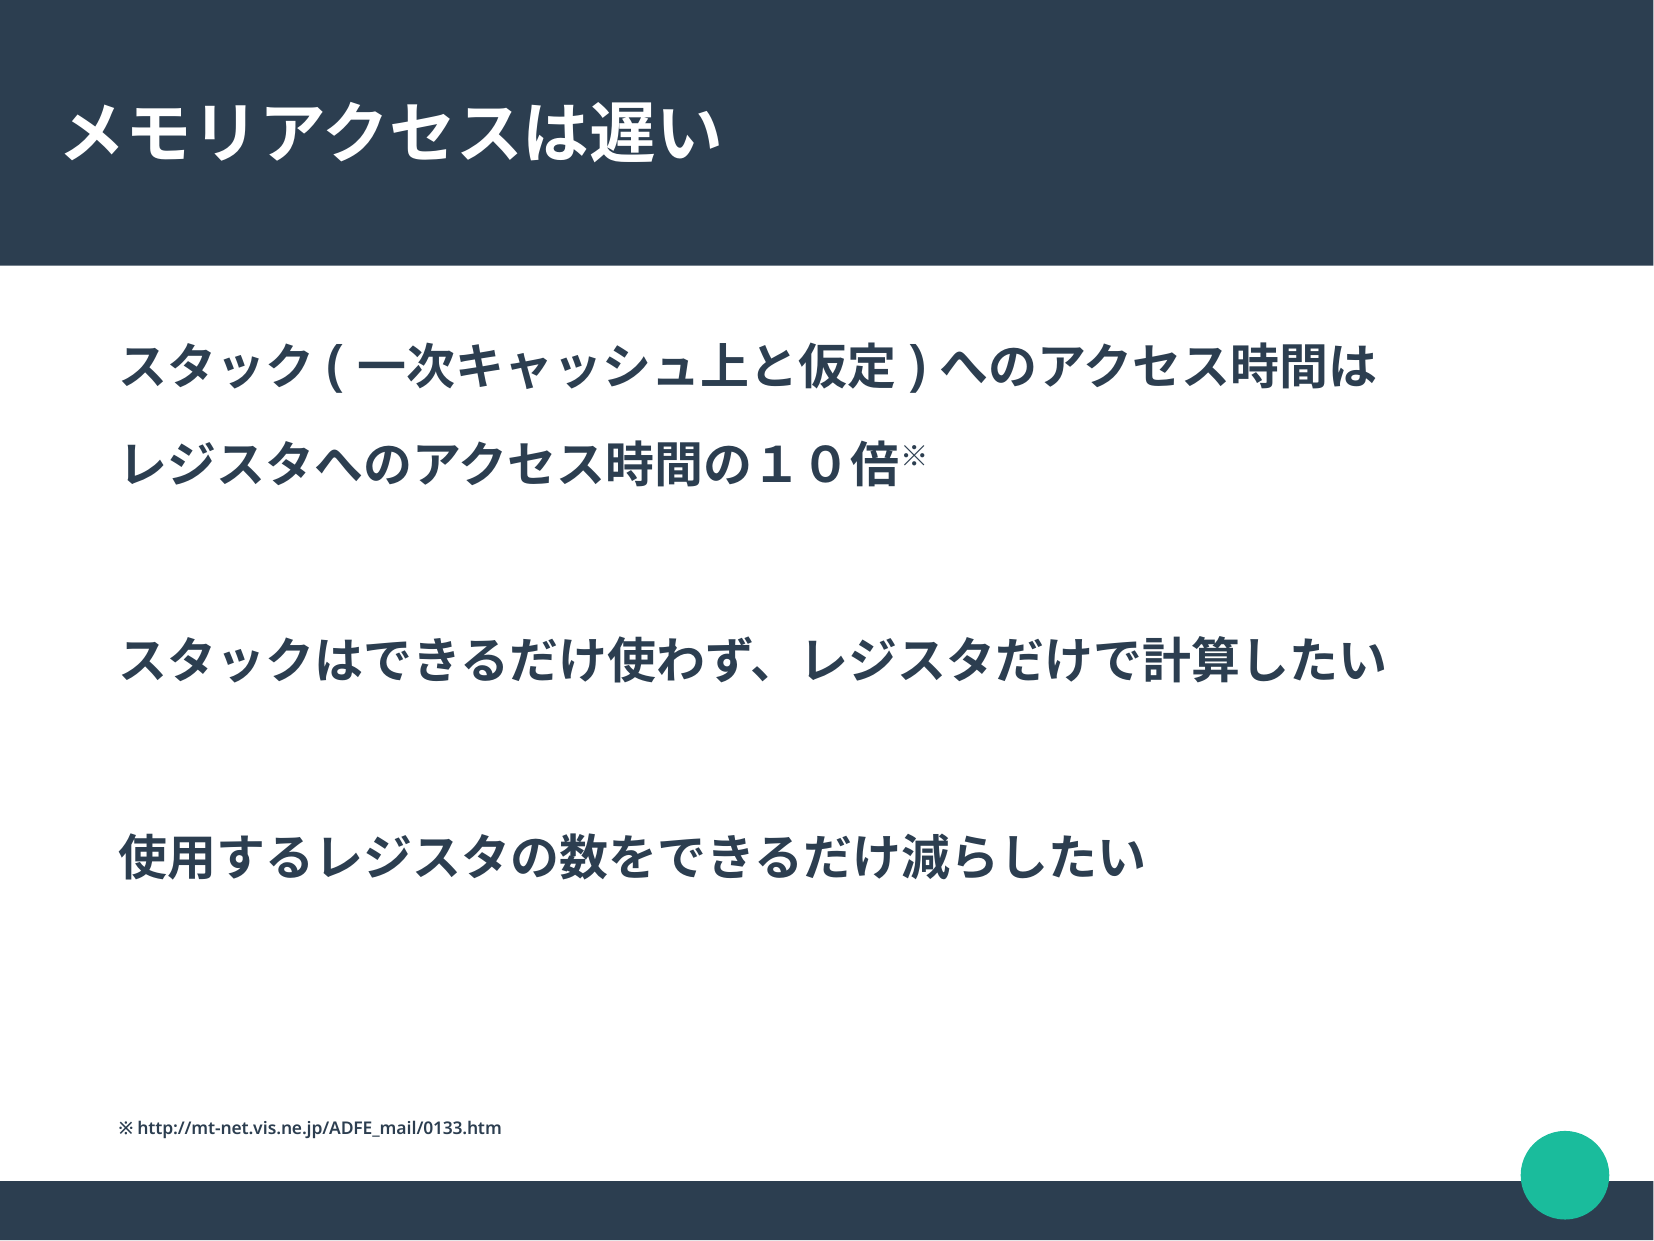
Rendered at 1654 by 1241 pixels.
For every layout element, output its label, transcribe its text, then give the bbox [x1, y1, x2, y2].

title メモリアクセスは遅い [59, 49, 1595, 207]
list スタック(一次キャッシュ上と仮定)へのアクセス時間は レジスタへのアクセス時間の１０倍※ スタックはできるだけ使わず、レジスタだけで計算したい 使用するレジスタの数をできるだけ減らしたい ※ http://mt-net.vis.ne.jp/ADFE_mail/0133.htm [59, 324, 1595, 1152]
